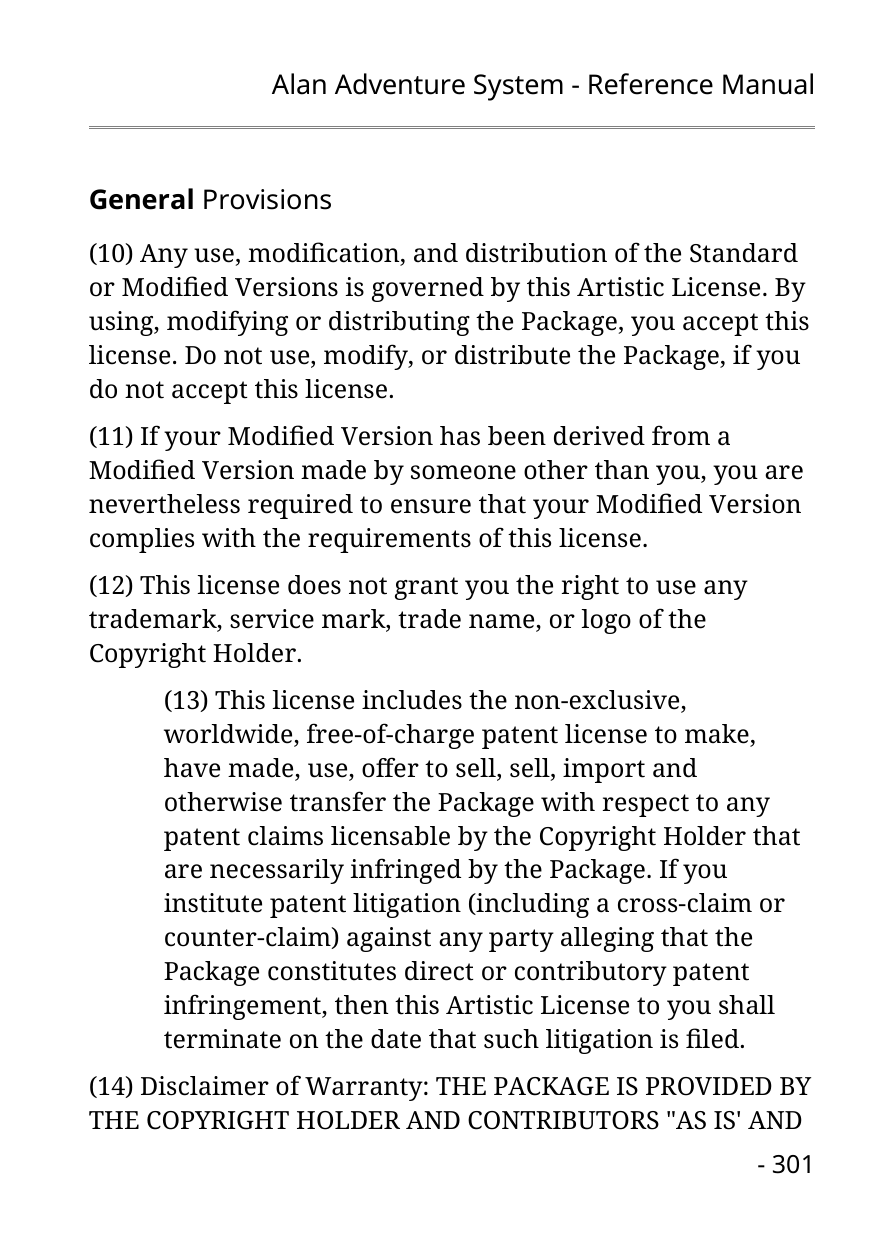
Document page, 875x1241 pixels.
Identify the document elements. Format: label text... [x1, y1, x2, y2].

list (12) This license does not grant you the right to use any trademark, service mark, trade name, or logo of the Copyright Holder. [88, 568, 815, 670]
text (11) If your Modified Version has been derived from a Modified Version made by someone other than you, you are nevertheless required to ensure that your Modified Version complies with the requirements of this license. [88, 419, 815, 555]
subtitle General Provisions [88, 180, 815, 217]
list (13) This license includes the non-exclusive, worldwide, free-of-charge patent license to make, have made, use, offer to sell, sell, import and otherwise transfer the Package with respect to any patent claims licensable by the Copyright Holder that are necessarily infringed by the Package. If you institute patent litigation (including a cross-claim or counter-claim) against any party alleging that the Package constitutes direct or contributory patent infringement, then this Artistic License to you shall terminate on the date that such litigation is filed. [126, 683, 815, 1056]
text (14) Disclaimer of Warranty: THE PACKAGE IS PROVIDED BY THE COPYRIGHT HOLDER AND CONTRIBUTORS "AS IS' AND [88, 1069, 815, 1137]
text (10) Any use, modification, and distribution of the Standard or Modified Versions is governed by this Artistic License. By using, modifying or distributing the Package, you accept this license. Do not use, modify, or distribute the Package, if you do not accept this license. [88, 236, 815, 406]
